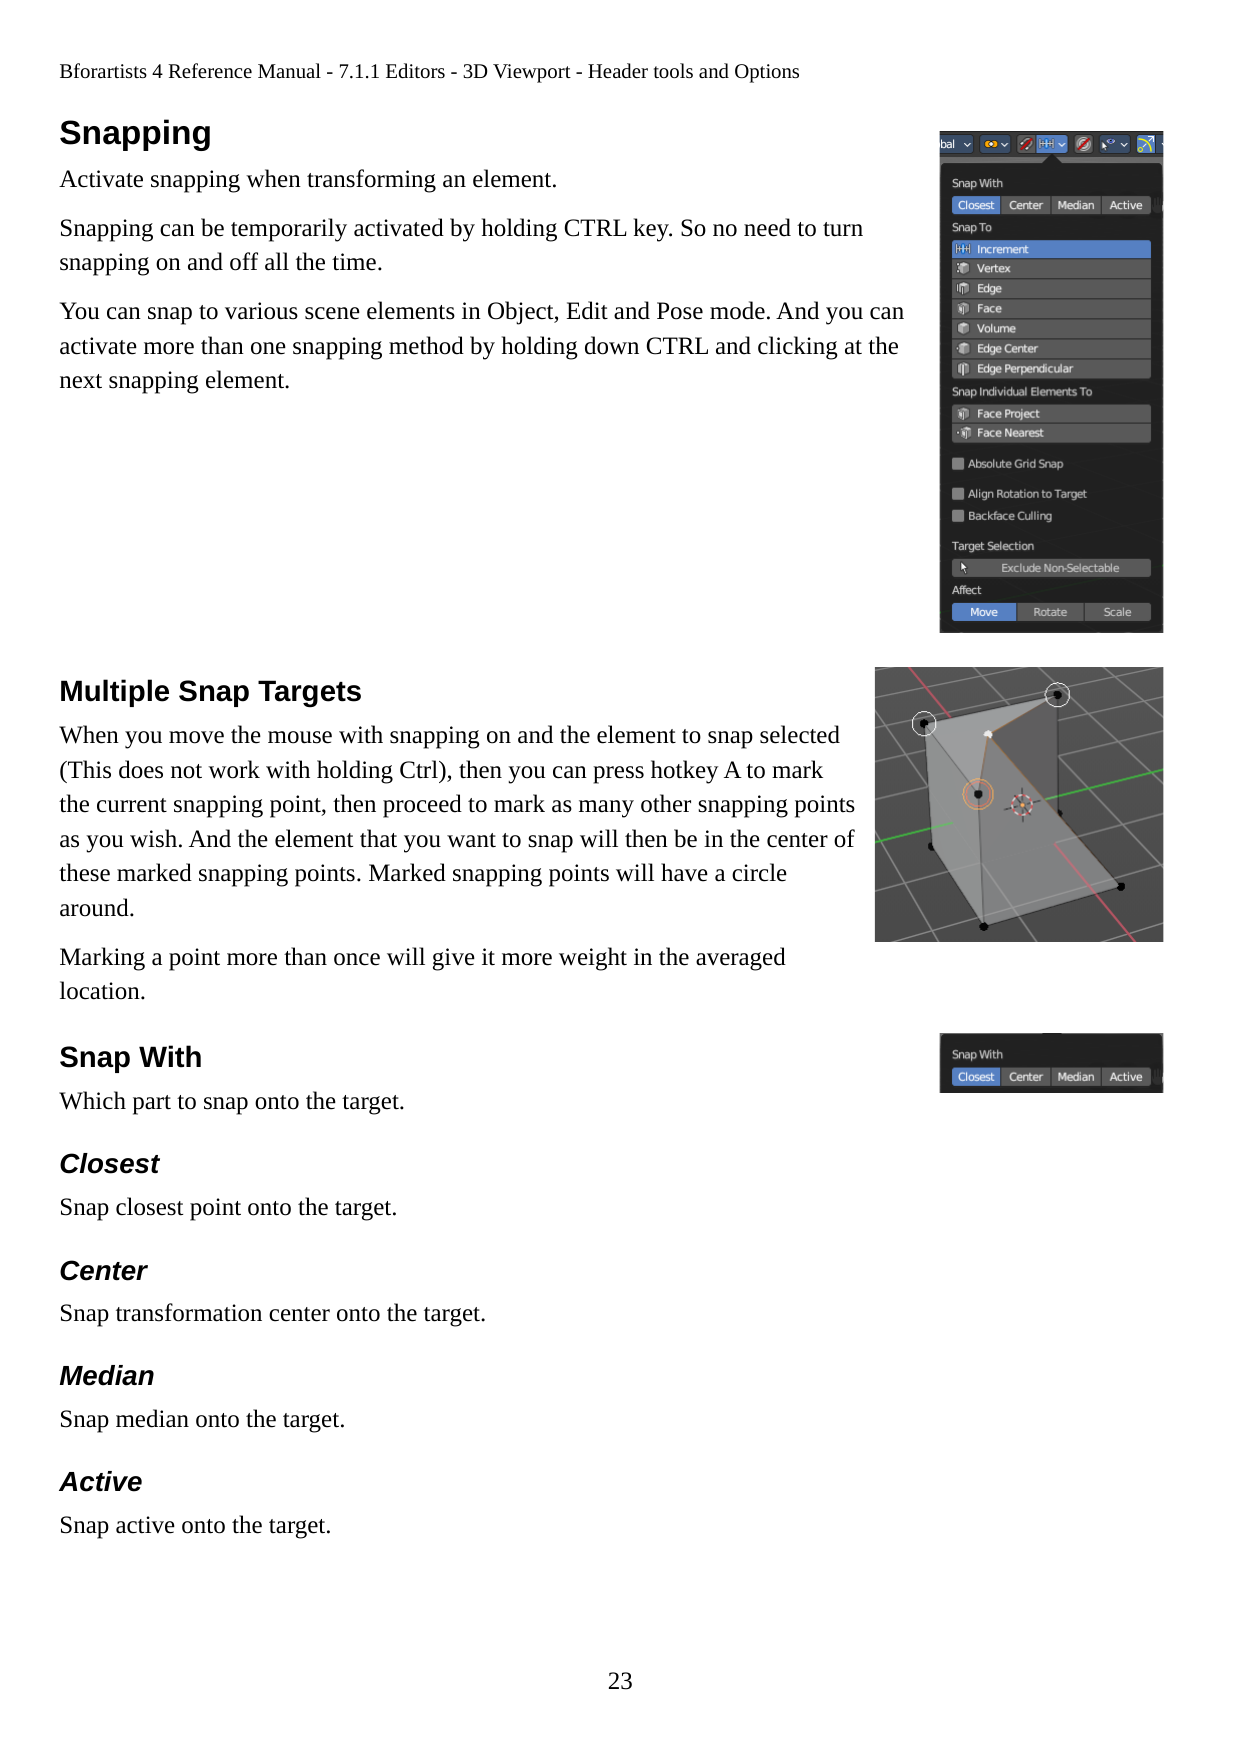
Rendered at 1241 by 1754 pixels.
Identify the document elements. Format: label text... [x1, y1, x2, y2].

text Activate snapping when transforming an element. [59, 164, 939, 192]
text Snap active onto the target. [59, 1510, 1181, 1539]
text Snap transformation center onto the target. [59, 1298, 1181, 1327]
text You can snap to various scene elements in Object, Edit and Pose mode. And you can activate more than one snapping method by holding down CTRL and clicking at the next snapping element. [59, 296, 939, 394]
subtitle Median [59, 1360, 1181, 1392]
subtitle [1164, 674, 1181, 708]
text Marking a point more than once will give it more weight in the averaged location. [59, 942, 1181, 1005]
subtitle Snap With [59, 1040, 939, 1074]
text Snapping can be temporarily activated by holding CTRL key. So no need to turn snapping on and off all the time. [59, 213, 939, 276]
subtitle Center [59, 1254, 1181, 1286]
subtitle [1164, 1040, 1181, 1074]
subtitle Closest [59, 1148, 1181, 1180]
subtitle Snapping [59, 113, 1181, 151]
subtitle Active [59, 1466, 1181, 1498]
picture [939, 1033, 1164, 1093]
picture [874, 667, 1164, 942]
text When you move the mouse with snapping on and the element to snap selected (This does not work with holding Ctrl), then you can press hotkey A to mark the current snapping point, then proceed to mark as many other snapping points as you wish. And the element that you want to snap will then be in the center of these marked snapping points. Marked snapping points will have a circle around. [59, 721, 874, 922]
subtitle Multiple Snap Targets [59, 674, 874, 708]
picture [939, 131, 1164, 633]
text Snap median onto the target. [59, 1404, 1181, 1433]
text Which part to snap onto the target. [59, 1086, 1181, 1115]
text Snap closest point onto the target. [59, 1192, 1181, 1221]
